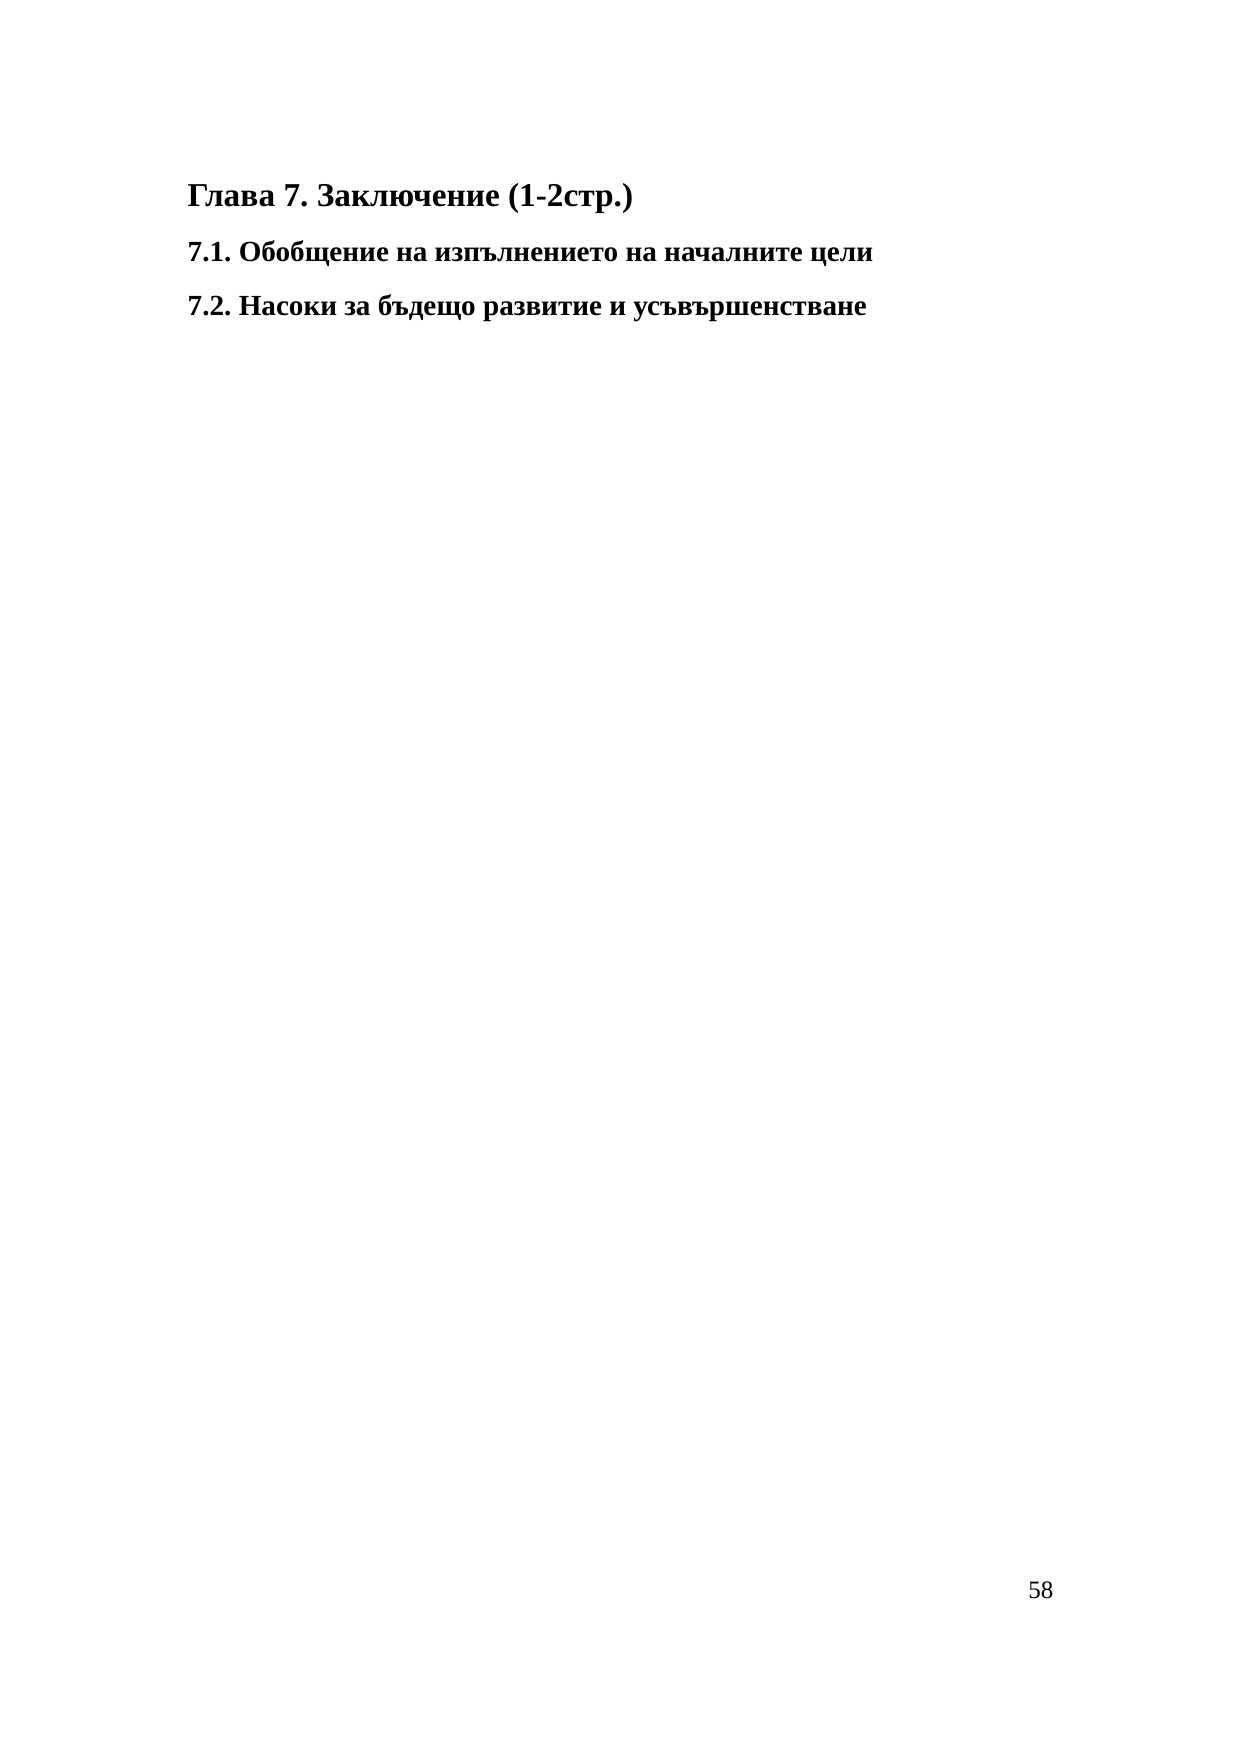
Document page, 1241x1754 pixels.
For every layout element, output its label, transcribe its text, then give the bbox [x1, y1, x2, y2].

subtitle Глава 7. Заключение (1-2стр.) [187, 175, 1053, 213]
subtitle 7.2. Насоки за бъдещо развитие и усъвършенстване [187, 288, 1053, 322]
subtitle 7.1. Обобщение на изпълнението на началните цели [187, 234, 1053, 268]
